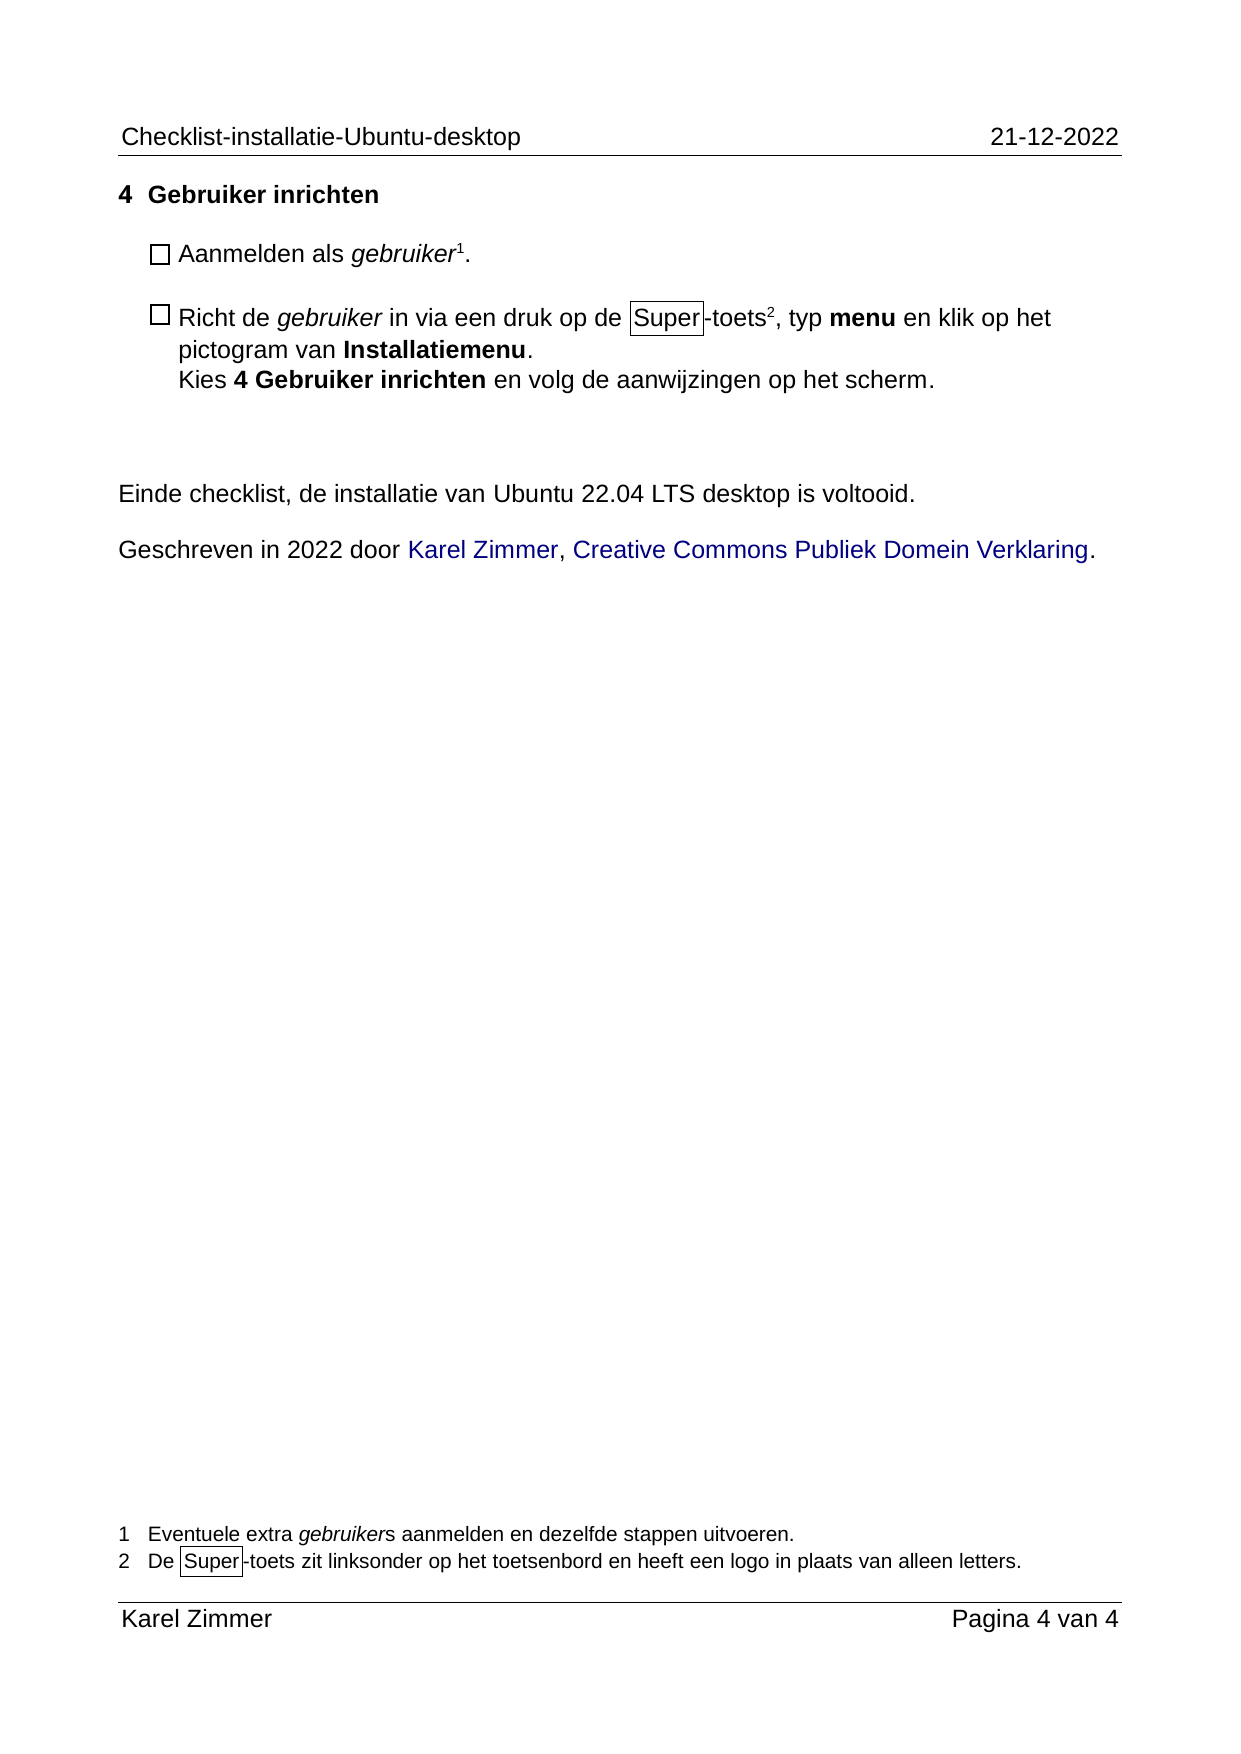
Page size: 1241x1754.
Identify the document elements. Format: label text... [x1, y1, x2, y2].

table_header [141, 239, 177, 269]
text Geschreven in 2022 door Karel Zimmer, Creative Commons Publiek Domein Verklaring. [118, 536, 1122, 563]
table_cell Kies 4 Gebruiker inrichten en volg de aanwijzingen op het scherm. [177, 365, 1122, 395]
table_cell [141, 365, 177, 395]
table_cell [177, 269, 1122, 300]
text Einde checklist, de installatie van Ubuntu 22.04 LTS desktop is voltooid. [118, 479, 1122, 507]
table_cell [141, 269, 177, 300]
list Gebruiker inrichten [118, 177, 1122, 211]
table_cell Richt de gebruiker in via een druk op de Super-toets, typ menu en klik op het pictogram van Installatiemenu. [177, 300, 1122, 365]
table_header Aanmelden als gebruiker. [177, 239, 1122, 269]
table_cell [141, 300, 177, 365]
